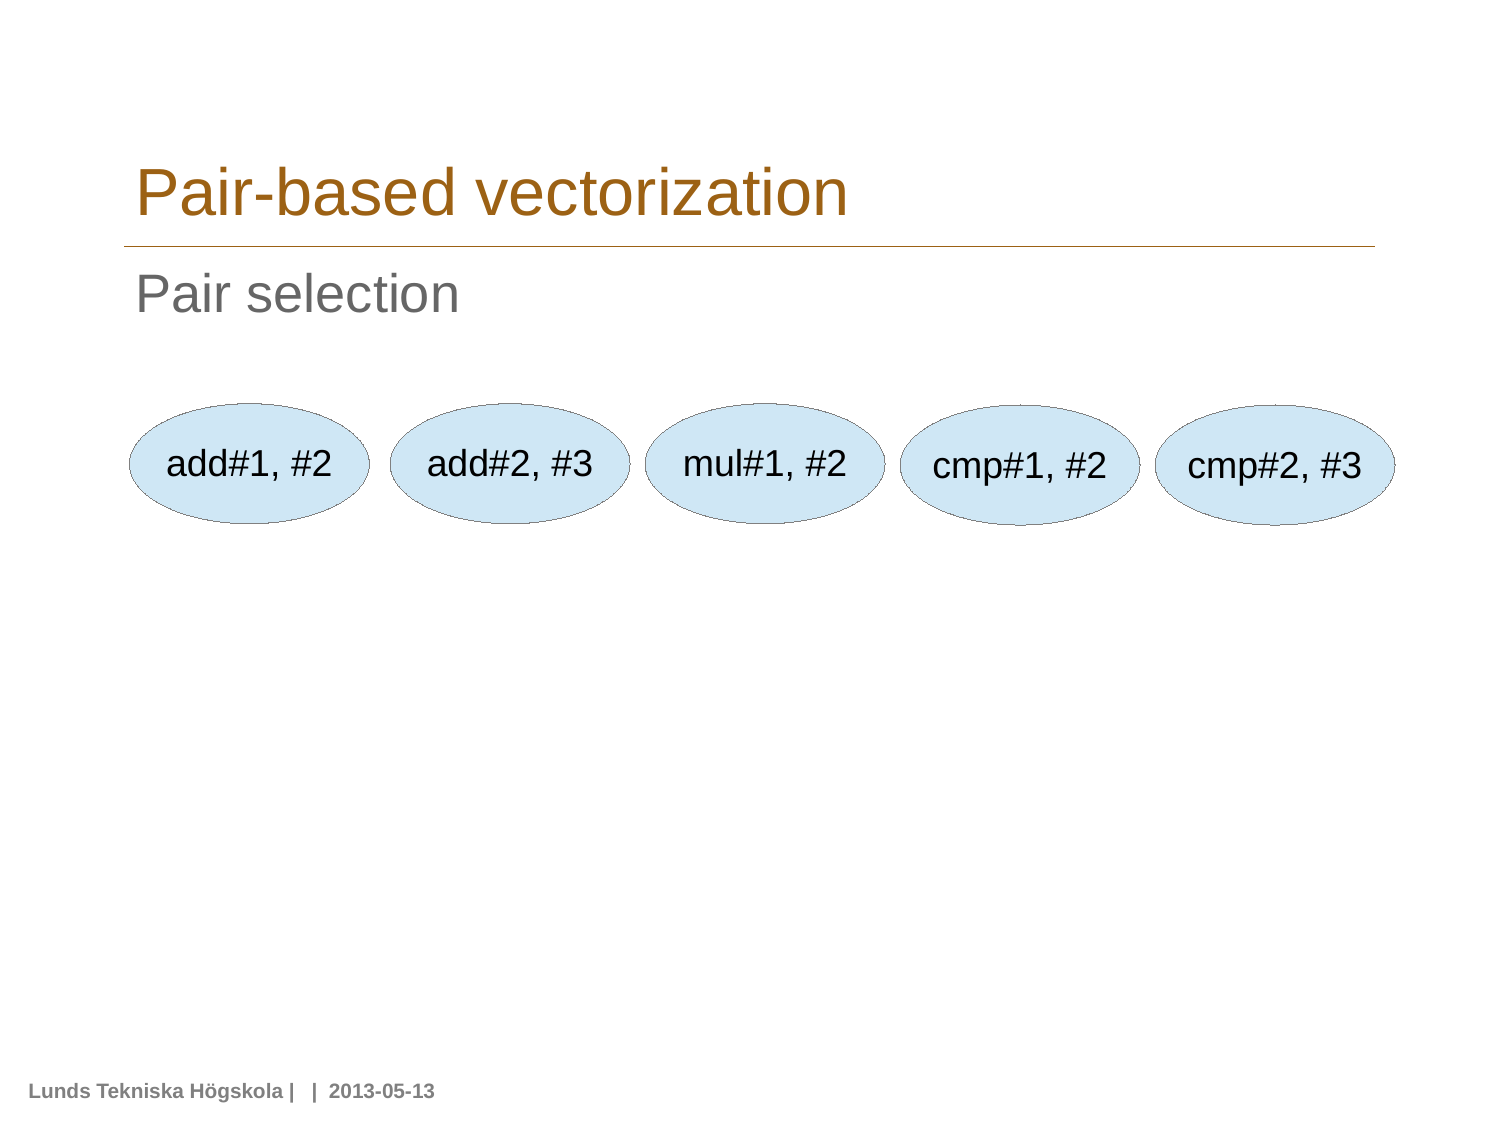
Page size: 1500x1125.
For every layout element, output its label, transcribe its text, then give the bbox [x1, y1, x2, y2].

text_box cmp#1, #2 [900, 404, 1141, 526]
text_box cmp#2, #3 [1155, 404, 1396, 526]
title Pair selection [120, 238, 1035, 344]
title Pair-based vectorization [120, 120, 1500, 258]
text_box mul#1, #2 [645, 403, 886, 524]
text_box add#1, #2 [129, 403, 370, 524]
text_box add#2, #3 [390, 403, 631, 524]
